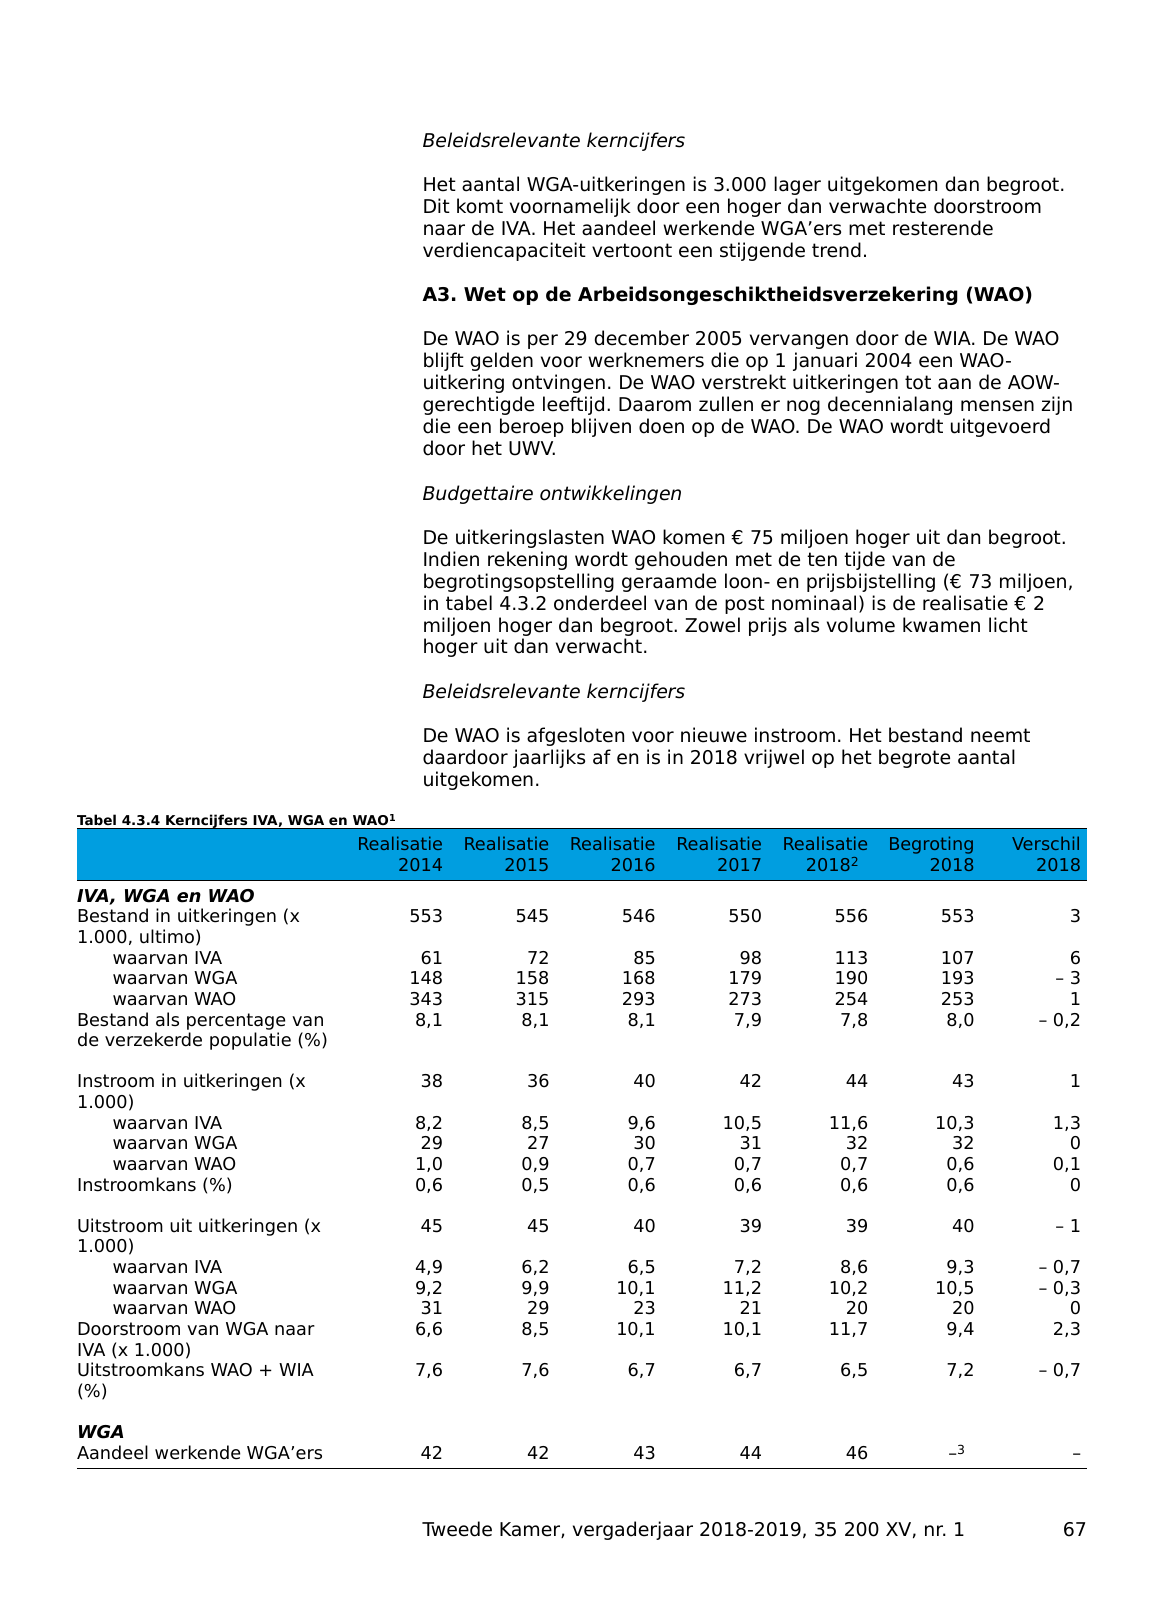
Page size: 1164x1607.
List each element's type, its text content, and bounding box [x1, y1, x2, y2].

table_cell [449, 1401, 555, 1422]
table_cell 6,7 [661, 1360, 768, 1401]
table_cell [77, 1133, 106, 1154]
table_cell 546 [555, 906, 661, 948]
table_cell [106, 1051, 342, 1071]
table_cell 6,5 [555, 1257, 661, 1278]
table_cell 0,6 [555, 1175, 661, 1195]
table_cell 30 [555, 1133, 661, 1154]
table_cell 39 [768, 1216, 874, 1257]
table_cell [768, 881, 874, 906]
table_cell 0,6 [874, 1175, 980, 1195]
table_cell 31 [661, 1133, 768, 1154]
table_cell 10,2 [768, 1278, 874, 1298]
table_cell 7,8 [768, 1010, 874, 1051]
table_cell 6,2 [449, 1257, 555, 1278]
table_cell [555, 1401, 661, 1422]
table_cell 168 [555, 968, 661, 989]
table_cell 10,5 [661, 1113, 768, 1133]
table_cell 31 [343, 1298, 449, 1319]
table_cell 8,1 [343, 1010, 449, 1051]
table_cell 9,6 [555, 1113, 661, 1133]
table_cell Bestand als percentage van de verzekerde populatie (%) [77, 1010, 342, 1051]
table_cell [449, 1051, 555, 1071]
table_cell [77, 968, 106, 989]
table_cell 343 [343, 989, 449, 1009]
table_cell 10,1 [555, 1319, 661, 1360]
table_cell 190 [768, 968, 874, 989]
table_cell Instroomkans (%) [77, 1175, 342, 1195]
table_cell –3 [874, 1443, 980, 1468]
table_cell 46 [768, 1443, 874, 1468]
table_cell – 0,2 [980, 1010, 1087, 1051]
table_cell – [980, 1443, 1087, 1468]
table_cell WGA [77, 1422, 342, 1443]
table_cell Begroting 2018 [874, 829, 980, 880]
table_cell 45 [343, 1216, 449, 1257]
table_cell [343, 881, 449, 906]
table_cell [768, 1195, 874, 1216]
table_cell [77, 829, 342, 880]
table_cell 553 [343, 906, 449, 948]
table_cell 8,2 [343, 1113, 449, 1133]
table_cell 107 [874, 948, 980, 968]
table_cell 550 [661, 906, 768, 948]
table_cell 8,1 [449, 1010, 555, 1051]
table_cell Realisatie 20182 [768, 829, 874, 880]
table_cell 20 [768, 1298, 874, 1319]
table_cell [980, 1422, 1087, 1443]
table_cell [661, 1422, 768, 1443]
table_cell [661, 881, 768, 906]
table_cell [77, 1195, 106, 1216]
table_cell 293 [555, 989, 661, 1009]
table_cell [874, 1422, 980, 1443]
table_cell 7,6 [343, 1360, 449, 1401]
table_cell 254 [768, 989, 874, 1009]
table_cell 8,5 [449, 1113, 555, 1133]
table_cell Aandeel werkende WGA’ers [77, 1443, 342, 1468]
table_cell waarvan WAO [106, 1298, 342, 1319]
table_cell 553 [874, 906, 980, 948]
table_cell 61 [343, 948, 449, 968]
table_cell 7,6 [449, 1360, 555, 1401]
table_cell 39 [661, 1216, 768, 1257]
table_cell Uitstroom uit uitkeringen (x 1.000) [77, 1216, 342, 1257]
table_cell 0,7 [768, 1154, 874, 1174]
table_cell 40 [555, 1071, 661, 1113]
table_cell 273 [661, 989, 768, 1009]
table_cell 32 [874, 1133, 980, 1154]
table_cell 1,0 [343, 1154, 449, 1174]
table_cell [77, 1154, 106, 1174]
table_cell [449, 1195, 555, 1216]
table_cell IVA, WGA en WAO [77, 881, 342, 906]
table_cell [449, 1422, 555, 1443]
table_cell [768, 1051, 874, 1071]
table_cell 0,5 [449, 1175, 555, 1195]
table_cell [106, 1195, 342, 1216]
table_cell 0 [980, 1298, 1087, 1319]
table_cell 9,2 [343, 1278, 449, 1298]
table_cell [77, 1298, 106, 1319]
table_cell 9,3 [874, 1257, 980, 1278]
table_cell – 3 [980, 968, 1087, 989]
table_cell [555, 1195, 661, 1216]
table_cell 10,1 [555, 1278, 661, 1298]
table_cell 32 [768, 1133, 874, 1154]
table_cell 7,9 [661, 1010, 768, 1051]
text De WAO is afgesloten voor nieuwe instroom. Het bestand neemt daardoor jaarlijks af en is in 2018 vrijwel op het begrote aantal uitgekomen. [422, 725, 1087, 791]
table_cell [77, 1278, 106, 1298]
table_cell waarvan IVA [106, 1113, 342, 1133]
table_cell – 0,3 [980, 1278, 1087, 1298]
table_cell 44 [768, 1071, 874, 1113]
table_cell 158 [449, 968, 555, 989]
table_cell 36 [449, 1071, 555, 1113]
table_cell [980, 881, 1087, 906]
table_cell 43 [555, 1443, 661, 1468]
table_cell 42 [449, 1443, 555, 1468]
table_cell [874, 1401, 980, 1422]
table_cell Verschil 2018 [980, 829, 1087, 880]
table_cell 72 [449, 948, 555, 968]
table_cell waarvan WGA [106, 968, 342, 989]
text De uitkeringslasten WAO komen € 75 miljoen hoger uit dan begroot. Indien rekening wordt gehouden met de ten tijde van de begrotingsopstelling geraamde loon- en prijsbijstelling (€ 73 miljoen, in tabel 4.3.2 onderdeel van de post nominaal) is de realisatie € 2 miljoen hoger dan begroot. Zowel prijs als volume kwamen licht hoger uit dan verwacht. [422, 527, 1087, 658]
table_cell [555, 1051, 661, 1071]
table_cell 10,1 [661, 1319, 768, 1360]
table_cell Realisatie 2016 [555, 829, 661, 880]
table_cell 1 [980, 1071, 1087, 1113]
table_cell [980, 1051, 1087, 1071]
table_cell 0,6 [661, 1175, 768, 1195]
subtitle A3. Wet op de Arbeidsongeschiktheidsverzekering (WAO) [422, 284, 1087, 306]
table_cell 0,6 [874, 1154, 980, 1174]
table_cell 29 [343, 1133, 449, 1154]
table_cell 6,6 [343, 1319, 449, 1360]
table_cell 0,6 [343, 1175, 449, 1195]
table_cell [874, 1195, 980, 1216]
table_cell 148 [343, 968, 449, 989]
table_cell 23 [555, 1298, 661, 1319]
table_cell [768, 1401, 874, 1422]
table_cell [980, 1195, 1087, 1216]
table_cell 193 [874, 968, 980, 989]
table_cell [343, 1195, 449, 1216]
text Het aantal WGA-uitkeringen is 3.000 lager uitgekomen dan begroot. Dit komt voornamelijk door een hoger dan verwachte doorstroom naar de IVA. Het aandeel werkende WGA’ers met resterende verdiencapaciteit vertoont een stijgende trend. [422, 174, 1087, 262]
table_cell 6,7 [555, 1360, 661, 1401]
table_cell 8,0 [874, 1010, 980, 1051]
table_cell [555, 1422, 661, 1443]
table_cell 556 [768, 906, 874, 948]
table_cell 42 [343, 1443, 449, 1468]
table_cell [980, 1401, 1087, 1422]
table_cell 545 [449, 906, 555, 948]
table_cell 3 [980, 906, 1087, 948]
table_cell [661, 1051, 768, 1071]
table_cell 2,3 [980, 1319, 1087, 1360]
table_cell [661, 1195, 768, 1216]
subtitle Beleidsrelevante kerncijfers [422, 681, 1087, 703]
table_cell 44 [661, 1443, 768, 1468]
table_cell 40 [555, 1216, 661, 1257]
table_cell [343, 1051, 449, 1071]
table_cell [343, 1422, 449, 1443]
text De WAO is per 29 december 2005 vervangen door de WIA. De WAO blijft gelden voor werknemers die op 1 januari 2004 een WAO-uitkering ontvingen. De WAO verstrekt uitkeringen tot aan de AOW-gerechtigde leeftijd. Daarom zullen er nog decennialang mensen zijn die een beroep blijven doen op de WAO. De WAO wordt uitgevoerd door het UWV. [422, 328, 1087, 460]
table_cell waarvan IVA [106, 1257, 342, 1278]
table_cell 11,7 [768, 1319, 874, 1360]
table_cell 0,9 [449, 1154, 555, 1174]
table_cell [874, 881, 980, 906]
table_cell waarvan WAO [106, 989, 342, 1009]
table_cell 7,2 [661, 1257, 768, 1278]
table_cell waarvan WAO [106, 1154, 342, 1174]
table_cell 1,3 [980, 1113, 1087, 1133]
table_cell 253 [874, 989, 980, 1009]
table_cell 8,1 [555, 1010, 661, 1051]
table_cell 10,5 [874, 1278, 980, 1298]
table_cell 43 [874, 1071, 980, 1113]
table_cell waarvan WGA [106, 1133, 342, 1154]
table_cell 6,5 [768, 1360, 874, 1401]
table_cell 11,6 [768, 1113, 874, 1133]
table_cell [106, 1401, 342, 1422]
table_cell 38 [343, 1071, 449, 1113]
table_cell [77, 1113, 106, 1133]
table_cell 40 [874, 1216, 980, 1257]
table_cell [874, 1051, 980, 1071]
table_cell Realisatie 2015 [449, 829, 555, 880]
table_cell 21 [661, 1298, 768, 1319]
table_cell [77, 989, 106, 1009]
table_cell 29 [449, 1298, 555, 1319]
table_cell 315 [449, 989, 555, 1009]
table_cell 8,6 [768, 1257, 874, 1278]
table_cell 0 [980, 1133, 1087, 1154]
table_cell [768, 1422, 874, 1443]
table_cell Realisatie 2017 [661, 829, 768, 880]
table_header Tabel 4.3.4 Kerncijfers IVA, WGA en WAO1 [77, 813, 1087, 828]
table_cell – 0,7 [980, 1360, 1087, 1401]
table_cell 45 [449, 1216, 555, 1257]
table_cell 0,7 [661, 1154, 768, 1174]
table_cell 179 [661, 968, 768, 989]
table_cell [555, 881, 661, 906]
table_cell 4,9 [343, 1257, 449, 1278]
table_cell 10,3 [874, 1113, 980, 1133]
table_cell 0,7 [555, 1154, 661, 1174]
table_cell Bestand in uitkeringen (x 1.000, ultimo) [77, 906, 342, 948]
table_cell 0,1 [980, 1154, 1087, 1174]
table_cell 98 [661, 948, 768, 968]
table_cell – 0,7 [980, 1257, 1087, 1278]
table_cell [661, 1401, 768, 1422]
table_cell 7,2 [874, 1360, 980, 1401]
table_cell 8,5 [449, 1319, 555, 1360]
subtitle Beleidsrelevante kerncijfers [422, 130, 1087, 152]
table_cell [77, 1051, 106, 1071]
table_cell [77, 948, 106, 968]
table_cell Instroom in uitkeringen (x 1.000) [77, 1071, 342, 1113]
table_cell waarvan WGA [106, 1278, 342, 1298]
table_cell Realisatie 2014 [343, 829, 449, 880]
table_cell Uitstroomkans WAO + WIA (%) [77, 1360, 342, 1401]
table_cell – 1 [980, 1216, 1087, 1257]
table_cell [449, 881, 555, 906]
subtitle Budgettaire ontwikkelingen [422, 482, 1087, 504]
table_cell 113 [768, 948, 874, 968]
table_cell [77, 1257, 106, 1278]
table_cell 11,2 [661, 1278, 768, 1298]
table_cell 1 [980, 989, 1087, 1009]
table_cell [77, 1401, 106, 1422]
table_cell 9,4 [874, 1319, 980, 1360]
table_cell 27 [449, 1133, 555, 1154]
table_cell Doorstroom van WGA naar IVA (x 1.000) [77, 1319, 342, 1360]
table_cell 6 [980, 948, 1087, 968]
table_cell 0 [980, 1175, 1087, 1195]
table_cell 0,6 [768, 1175, 874, 1195]
table_cell [343, 1401, 449, 1422]
table_cell 20 [874, 1298, 980, 1319]
table_cell 9,9 [449, 1278, 555, 1298]
table_cell waarvan IVA [106, 948, 342, 968]
table_cell 42 [661, 1071, 768, 1113]
table_cell 85 [555, 948, 661, 968]
